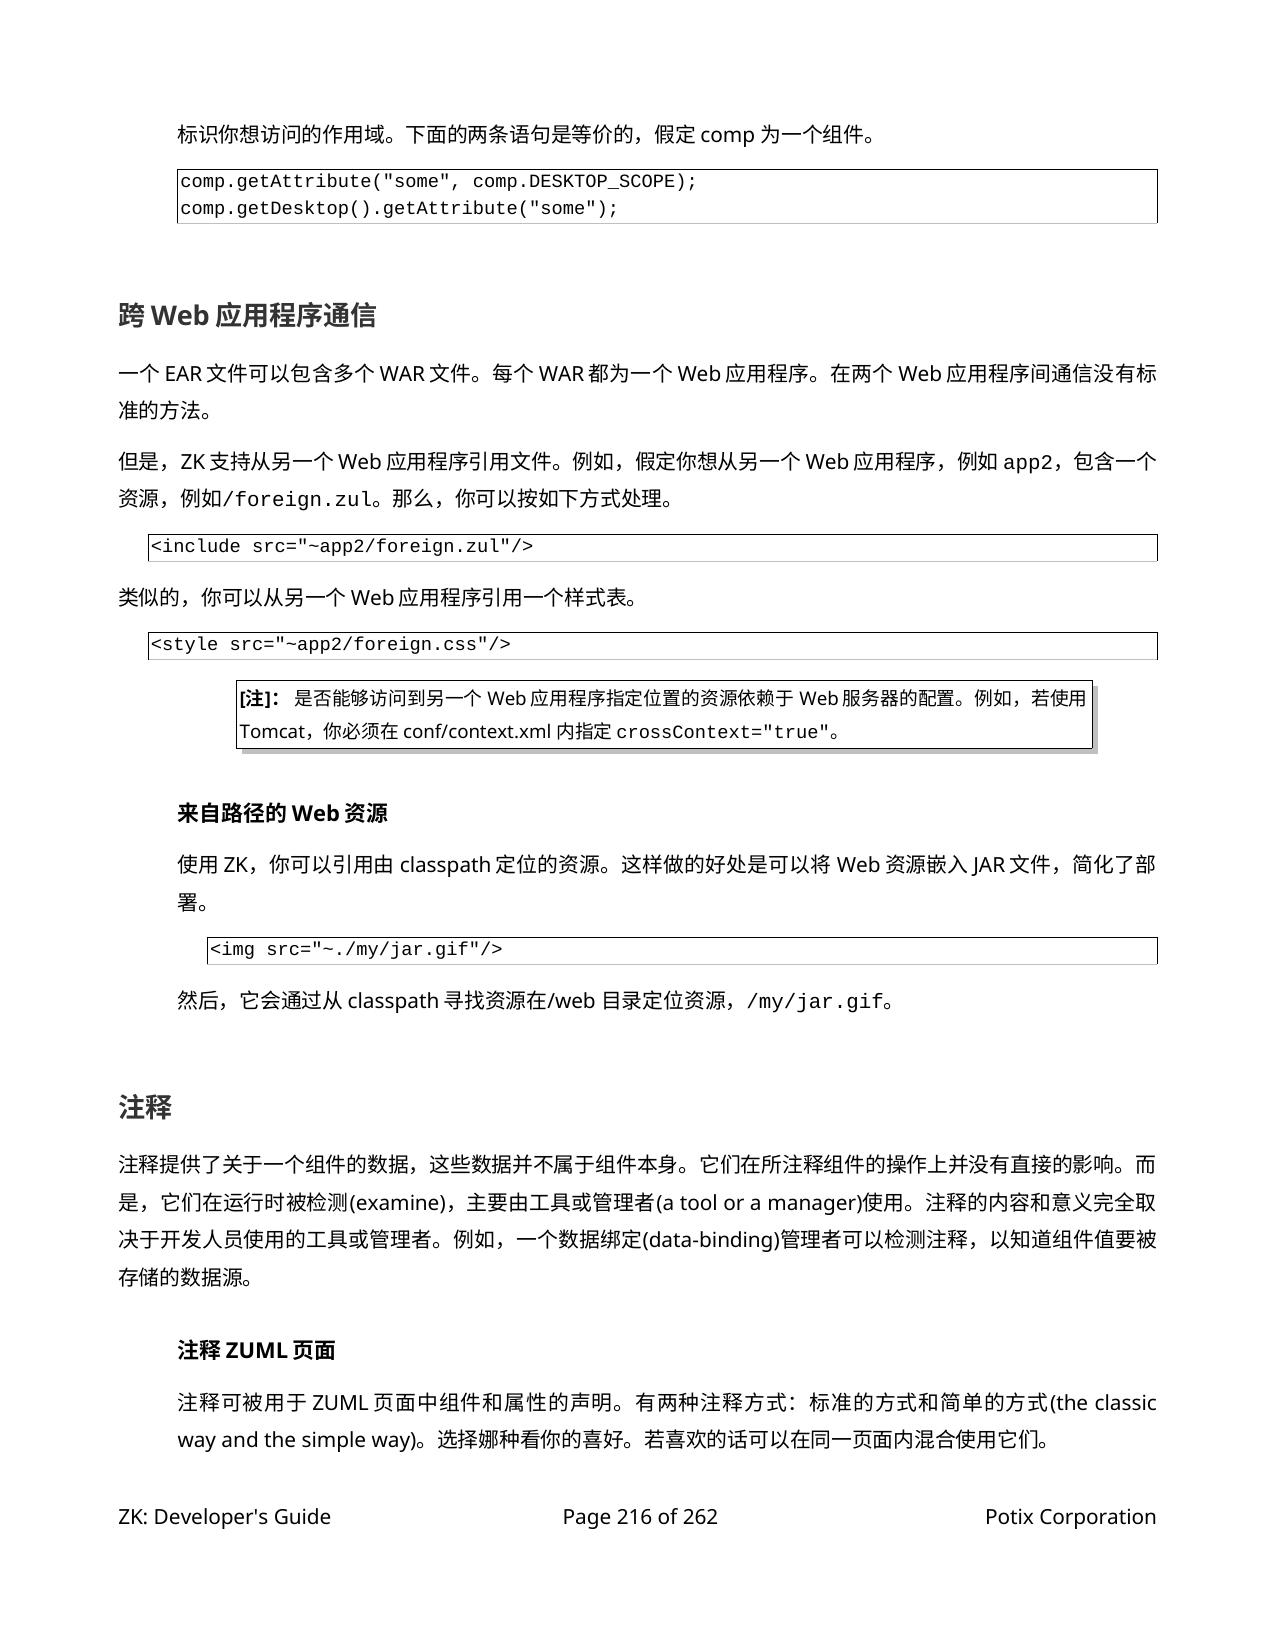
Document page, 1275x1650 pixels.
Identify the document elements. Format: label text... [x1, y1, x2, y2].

text 标识你想访问的作用域。下面的两条语句是等价的，假定comp 为一个组件。 [177, 118, 1157, 148]
subtitle 注释 [118, 1086, 1157, 1125]
text 注释提供了关于一个组件的数据，这些数据并不属于组件本身。它们在所注释组件的操作上并没有直接的影响。而是，它们在运行时被检测(examine)，主要由工具或管理者(a tool or a manager)使用。注释的内容和意义完全取决于开发人员使用的工具或管理者。例如，一个数据绑定(data-binding)管理者可以检测注释，以知道组件值要被存储的数据源。 [118, 1148, 1157, 1291]
text 使用ZK，你可以引用由classpath定位的资源。这样做的好处是可以将Web资源嵌入JAR文件，简化了部署。 [177, 849, 1157, 916]
text <include src="~app2/foreign.zul"/> [149, 535, 1157, 561]
text 然后，它会通过从classpath寻找资源在/web 目录定位资源，/my/jar.gif。 [177, 985, 1157, 1015]
text 注释可被用于ZUML页面中组件和属性的声明。有两种注释方式：标准的方式和简单的方式(the classic way and the simple way)。选择娜种看你的喜好。若喜欢的话可以在同一页面内混合使用它们。 [177, 1386, 1157, 1453]
subtitle 跨Web应用程序通信 [118, 294, 1157, 333]
text 一个EAR文件可以包含多个WAR文件。每个WAR都为一个Web应用程序。在两个Web应用程序间通信没有标准的方法。 [118, 357, 1157, 424]
text <style src="~app2/foreign.css"/> [149, 633, 1157, 659]
text comp.getDesktop().getAttribute("some"); [178, 196, 1157, 223]
text [注]： 是否能够访问到另一个Web应用程序指定位置的资源依赖于Web服务器的配置。例如，若使用Tomcat，你必须在 conf/context.xml 内指定crossContext="true"。 [237, 681, 1092, 748]
subtitle 注释ZUML页面 [177, 1333, 1157, 1365]
text comp.getAttribute("some", comp.DESKTOP_SCOPE); [178, 170, 1157, 193]
text <img src="~./my/jar.gif"/> [208, 938, 1157, 964]
text 但是，ZK支持从另一个Web应用程序引用文件。例如，假定你想从另一个Web应用程序，例如app2，包含一个资源，例如/foreign.zul。那么，你可以按如下方式处理。 [118, 445, 1157, 513]
subtitle 来自路径的Web资源 [177, 796, 1157, 828]
text 类似的，你可以从另一个Web应用程序引用一个样式表。 [118, 582, 1157, 612]
